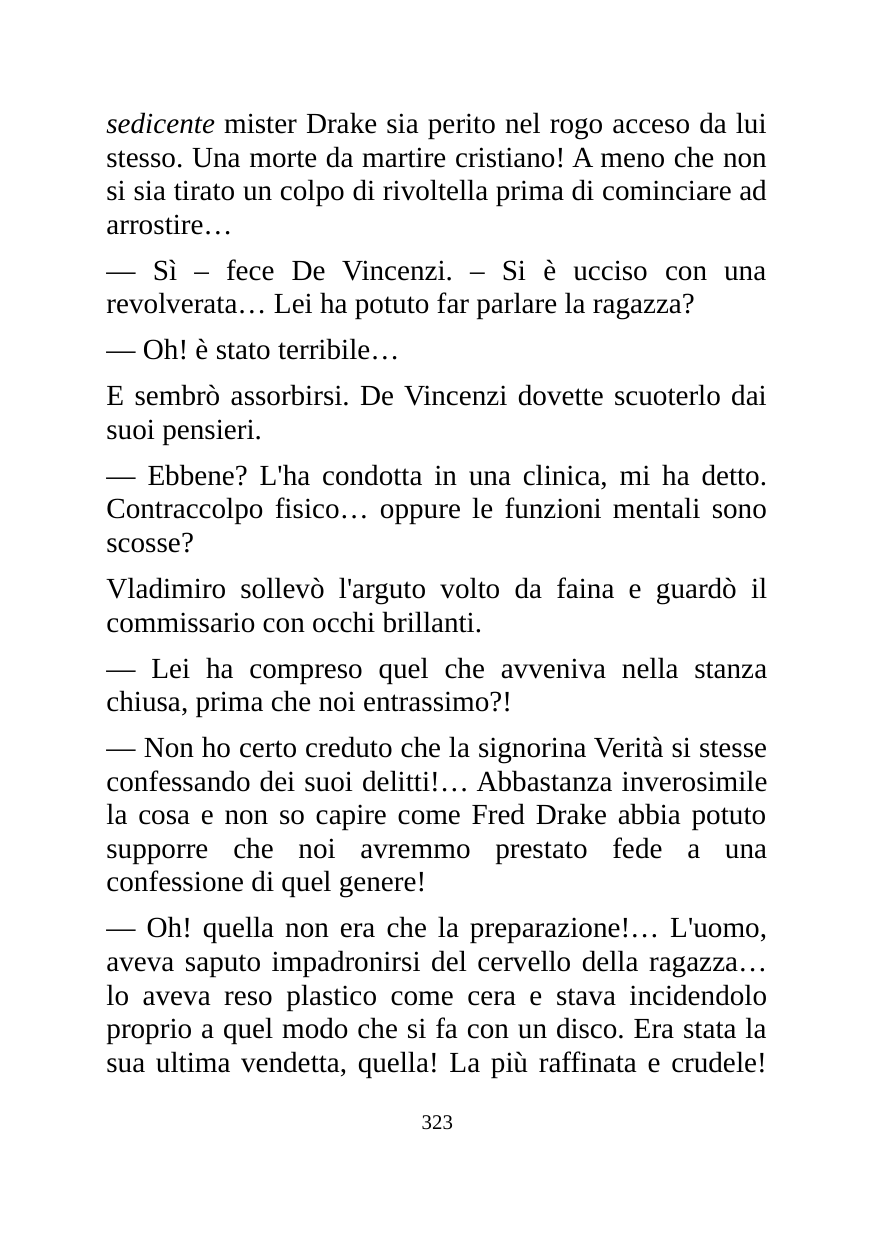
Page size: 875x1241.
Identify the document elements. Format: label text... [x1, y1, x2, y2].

text — Ebbene? L'ha condotta in una clinica, mi ha detto. Contraccolpo fisico… oppure le funzioni mentali sono scosse? [106, 458, 768, 559]
text E sembrò assorbirsi. De Vincenzi dovette scuoterlo dai suoi pensieri. [106, 378, 768, 446]
text — Sì – fece De Vincenzi. – Si è ucciso con una revolverata… Lei ha potuto far parlare la ragazza? [106, 253, 768, 320]
text — Oh! è stato terribile… [106, 332, 768, 366]
text — Oh! quella non era che la preparazione!… L'uomo, aveva saputo impadronirsi del cervello della ragazza… lo aveva reso plastico come cera e stava incidendolo proprio a quel modo che si fa con un disco. Era stata la sua ultima vendetta, quella! La più raffinata e crudele! [106, 911, 768, 1078]
text — Non ho certo creduto che la signorina Verità si stesse confessando dei suoi delitti!… Abbastanza inverosimile la cosa e non so capire come Fred Drake abbia potuto supporre che noi avremmo prestato fede a una confessione di quel genere! [106, 730, 768, 898]
text Vladimiro sollevò l'arguto volto da faina e guardò il commissario con occhi brillanti. [106, 571, 768, 638]
text sedicente mister Drake sia perito nel rogo acceso da lui stesso. Una morte da martire cristiano! A meno che non si sia tirato un colpo di rivoltella prima di cominciare ad arrostire… [106, 106, 768, 240]
text — Lei ha compreso quel che avveniva nella stanza chiusa, prima che noi entrassimo?! [106, 651, 768, 718]
